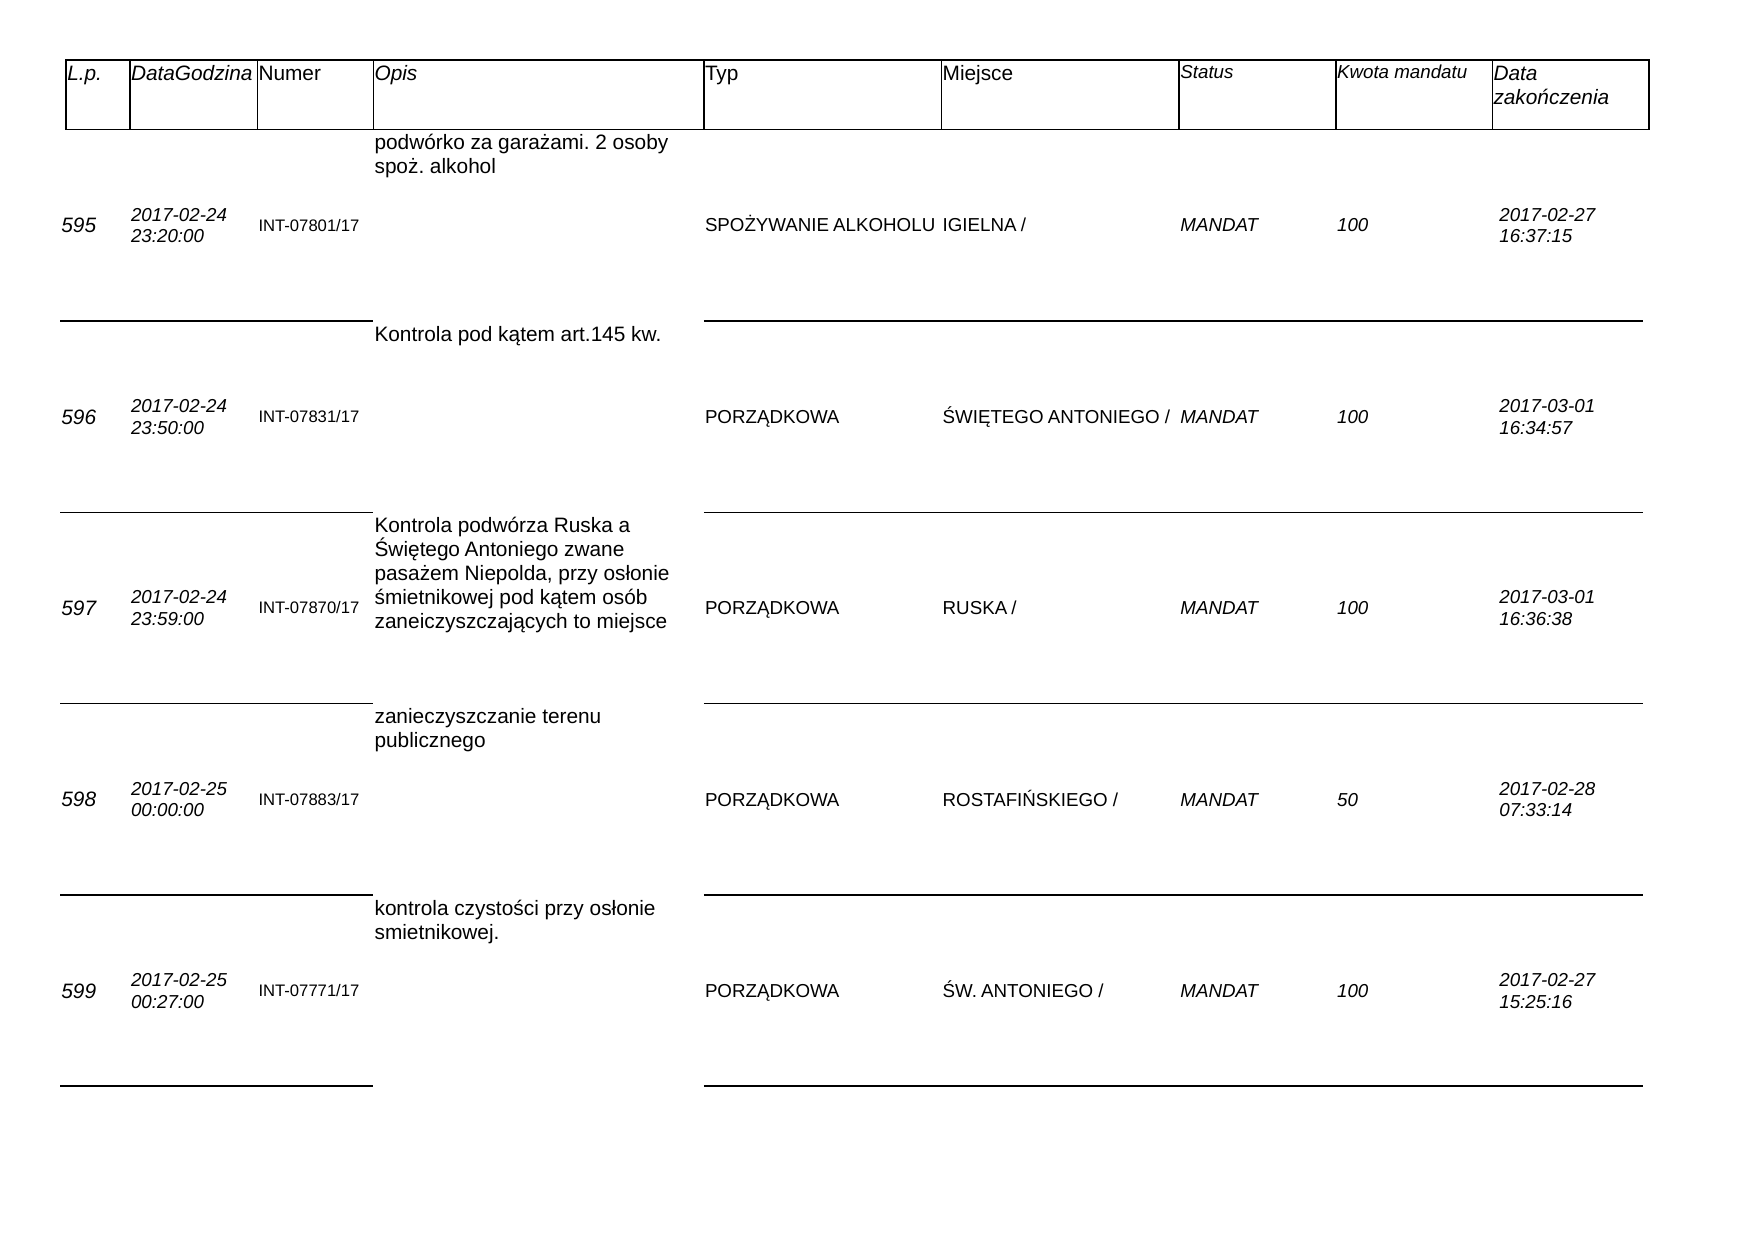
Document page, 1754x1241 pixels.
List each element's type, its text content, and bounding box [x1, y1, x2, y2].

table_cell [1643, 511, 1649, 703]
table_cell 596 [60, 322, 130, 511]
table_cell MANDAT [1179, 896, 1336, 1085]
table_cell 2017-02-25 00:27:00 [130, 896, 257, 1085]
table_cell [1643, 130, 1649, 320]
table_cell IGIELNA / [941, 130, 1179, 320]
table_cell Kontrola podwórza Ruska a Świętego Antoniego zwane pasażem Niepolda, przy osłonie śmietnikowej pod kątem osób zaneiczyszczających to miejsce [373, 511, 704, 703]
table_cell 50 [1336, 704, 1498, 894]
table_cell PORZĄDKOWA [704, 513, 941, 703]
table_cell 2017-02-27 15:25:16 [1498, 896, 1643, 1085]
table_cell MANDAT [1179, 130, 1336, 320]
table_cell zanieczyszczanie terenu publicznego [373, 703, 704, 894]
table_cell 2017-03-01 16:34:57 [1498, 322, 1643, 511]
table_cell PORZĄDKOWA [704, 322, 941, 511]
table_cell 599 [60, 896, 130, 1085]
table_cell 598 [60, 704, 130, 894]
table_cell INT-07883/17 [257, 704, 373, 894]
table_header L.p. [67, 61, 129, 129]
table_cell INT-07771/17 [257, 896, 373, 1085]
table_cell MANDAT [1179, 322, 1336, 511]
table_cell kontrola czystości przy osłonie smietnikowej. [373, 894, 704, 1085]
table_cell 100 [1336, 322, 1498, 511]
table_cell 597 [60, 513, 130, 703]
table_cell [1643, 703, 1649, 894]
table_cell 100 [1336, 896, 1498, 1085]
table_header Miejsce [942, 61, 1178, 129]
table_cell 2017-02-24 23:50:00 [130, 322, 257, 511]
table_cell Kontrola pod kątem art.145 kw. [373, 320, 704, 511]
table_header Typ [705, 61, 941, 129]
table_cell 100 [1336, 130, 1498, 320]
table_header DataGodzina [131, 61, 257, 129]
table_header Data zakończenia [1493, 61, 1648, 129]
table_cell PORZĄDKOWA [704, 896, 941, 1085]
table_cell INT-07831/17 [257, 322, 373, 511]
table_cell 595 [60, 129, 130, 320]
table_header Kwota mandatu [1337, 61, 1492, 129]
table_cell MANDAT [1179, 704, 1336, 894]
table_cell 2017-02-28 07:33:14 [1498, 704, 1643, 894]
table_cell 2017-02-24 23:59:00 [130, 513, 257, 703]
table_cell MANDAT [1179, 513, 1336, 703]
table_cell ŚW. ANTONIEGO / [941, 896, 1179, 1085]
table_cell ROSTAFIŃSKIEGO / [941, 704, 1179, 894]
table_cell 2017-02-25 00:00:00 [130, 704, 257, 894]
table_header Opis [374, 61, 703, 129]
table_header Status [1180, 61, 1335, 129]
table_cell INT-07801/17 [257, 130, 373, 320]
table_cell INT-07870/17 [257, 513, 373, 703]
table_cell 2017-02-27 16:37:15 [1498, 130, 1643, 320]
table_cell podwórko za garażami. 2 osoby spoż. alkohol [373, 130, 704, 320]
table_header Numer [258, 61, 373, 129]
table_cell ŚWIĘTEGO ANTONIEGO / [941, 322, 1179, 511]
table_cell 100 [1336, 513, 1498, 703]
table_header [60, 59, 65, 129]
table_cell 2017-02-24 23:20:00 [130, 130, 257, 320]
table_cell 2017-03-01 16:36:38 [1498, 513, 1643, 703]
table_cell SPOŻYWANIE ALKOHOLU [704, 130, 941, 320]
table_cell PORZĄDKOWA [704, 704, 941, 894]
table_cell [1643, 894, 1649, 1085]
table_cell RUSKA / [941, 513, 1179, 703]
table_cell [1643, 320, 1649, 511]
